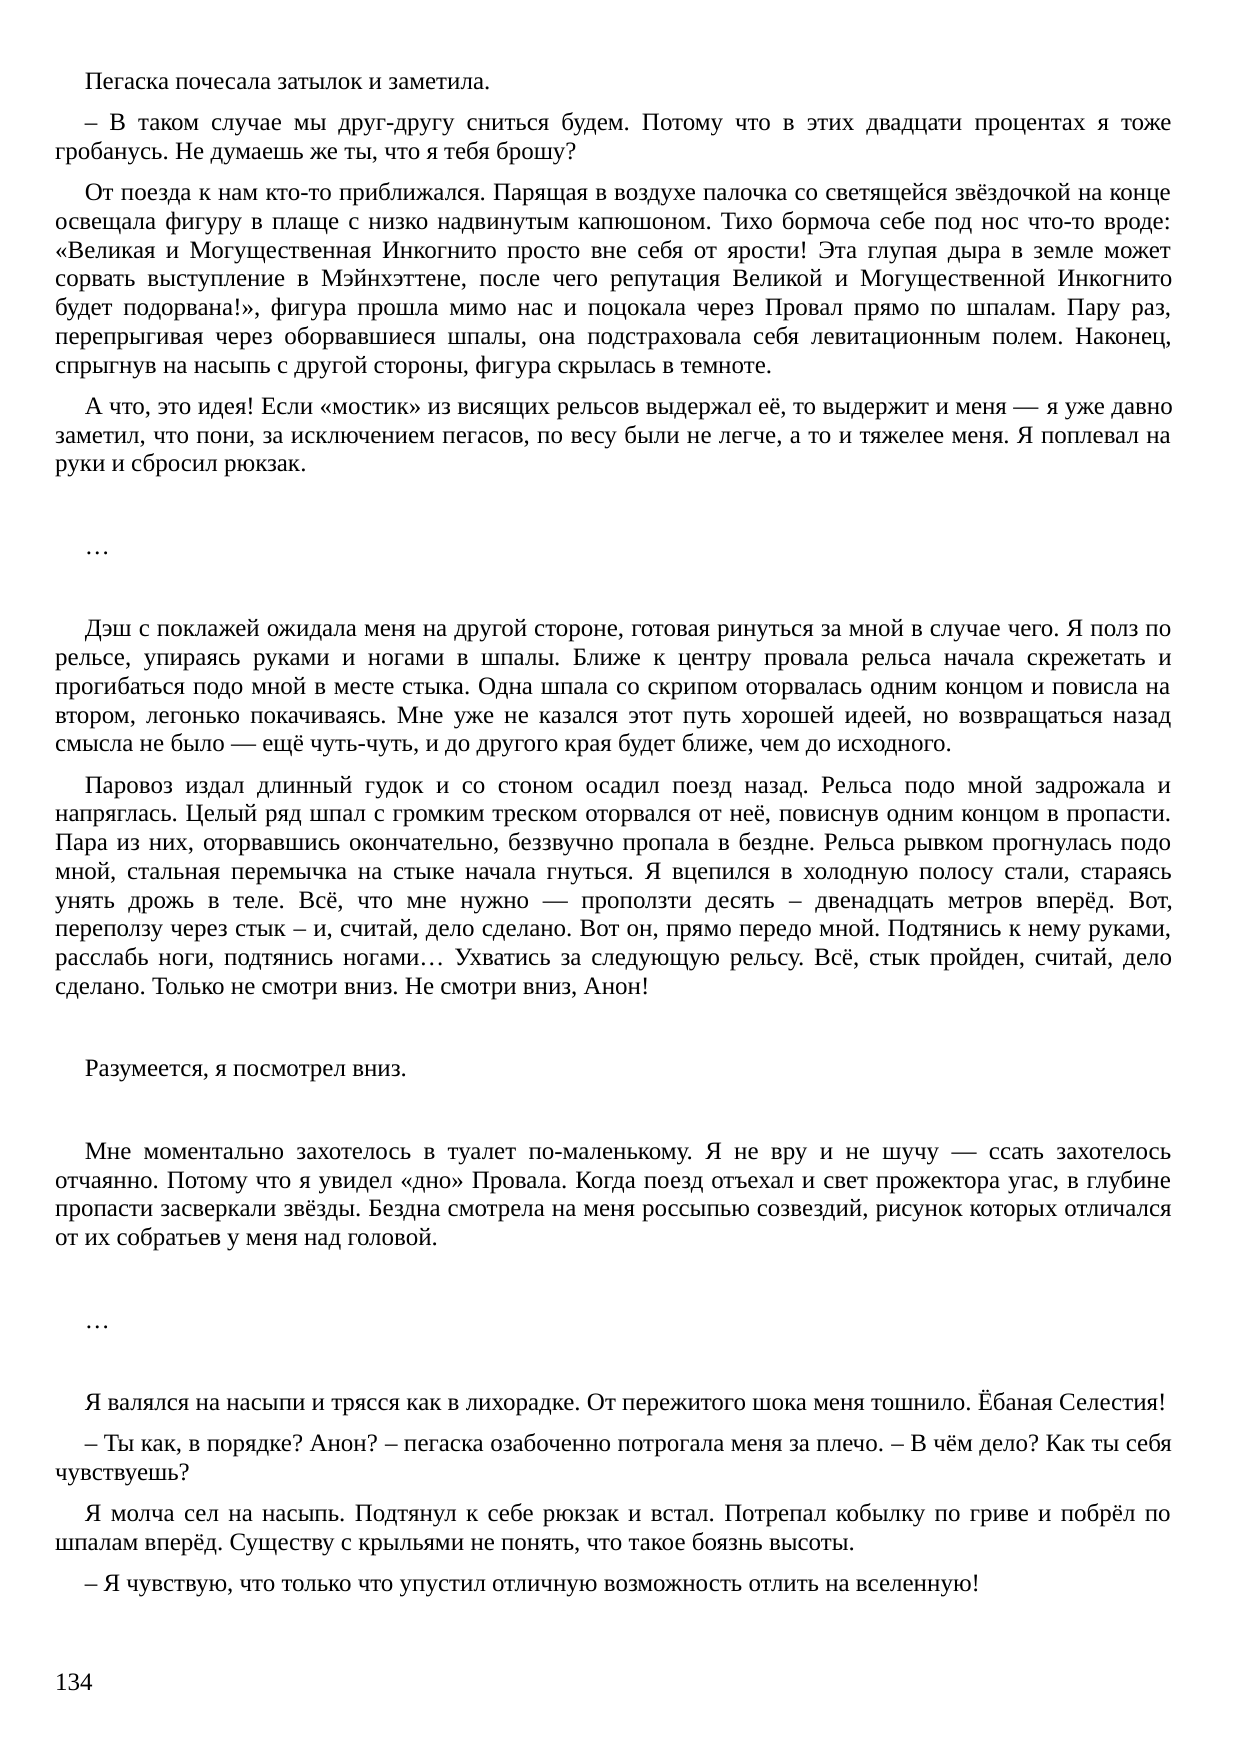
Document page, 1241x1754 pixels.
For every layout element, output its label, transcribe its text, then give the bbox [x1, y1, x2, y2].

text От поезда к нам кто-то приближался. Парящая в воздухе палочка со светящейся звёздочкой на конце освещала фигуру в плаще с низко надвинутым капюшоном. Тихо бормоча себе под нос что-то вроде: «Великая и Могущественная Инкогнито просто вне себя от ярости! Эта глупая дыра в земле может сорвать выступление в Мэйнхэттене, после чего репутация Великой и Могущественной Инкогнито будет подорвана!», фигура прошла мимо нас и поцокала через Провал прямо по шпалам. Пару раз, перепрыгивая через оборвавшиеся шпалы, она подстраховала себя левитационным полем. Наконец, спрыгнув на насыпь с другой стороны, фигура скрылась в темноте. [55, 177, 1173, 378]
text – Я чувствую, что только что упустил отличную возможность отлить на вселенную! [55, 1568, 1173, 1597]
text Мне моментально захотелось в туалет по-маленькому. Я не вру и не шучу — ссать захотелось отчаянно. Потому что я увидел «дно» Провала. Когда поезд отъехал и свет прожектора угас, в глубине пропасти засверкали звёзды. Бездна смотрела на меня россыпью созвездий, рисунок которых отличался от их собратьев у меня над головой. [55, 1136, 1173, 1251]
text Пегаска почесала затылок и заметила. [55, 66, 1173, 95]
text Разумеется, я посмотрел вниз. [55, 1053, 1173, 1082]
text Паровоз издал длинный гудок и со стоном осадил поезд назад. Рельса подо мной задрожала и напряглась. Целый ряд шпал с громким треском оторвался от неё, повиснув одним концом в пропасти. Пара из них, оторвавшись окончательно, беззвучно пропала в бездне. Рельса рывком прогнулась подо мной, стальная перемычка на стыке начала гнуться. Я вцепился в холодную полосу стали, стараясь унять дрожь в теле. Всё, что мне нужно — проползти десять – двенадцать метров вперёд. Вот, переползу через стык – и, считай, дело сделано. Вот он, прямо передо мной. Подтянись к нему руками, расслабь ноги, подтянись ногами… Ухватись за следующую рельсу. Всё, стык пройден, считай, дело сделано. Только не смотри вниз. Не смотри вниз, Анон! [55, 770, 1173, 1000]
text Дэш с поклажей ожидала меня на другой стороне, готовая ринуться за мной в случае чего. Я полз по рельсе, упираясь руками и ногами в шпалы. Ближе к центру провала рельса начала скрежетать и прогибаться подо мной в месте стыка. Одна шпала со скрипом оторвалась одним концом и повисла на втором, легонько покачиваясь. Мне уже не казался этот путь хорошей идеей, но возвращаться назад смысла не было — ещё чуть-чуть, и до другого края будет ближе, чем до исходного. [55, 613, 1173, 757]
text – Ты как, в порядке? Анон? – пегаска озабоченно потрогала меня за плечо. – В чём дело? Как ты себя чувствуешь? [55, 1428, 1173, 1486]
text – В таком случае мы друг-другу сниться будем. Потому что в этих двадцати процентах я тоже гробанусь. Не думаешь же ты, что я тебя брошу? [55, 107, 1173, 165]
text Я молча сел на насыпь. Подтянул к себе рюкзак и встал. Потрепал кобылку по гриве и побрёл по шпалам вперёд. Существу с крыльями не понять, что такое боязнь высоты. [55, 1498, 1173, 1556]
text … [55, 531, 1173, 560]
text Я валялся на насыпи и трясся как в лихорадке. От пережитого шока меня тошнило. Ёбаная Селестия! [55, 1387, 1173, 1416]
text А что, это идея! Если «мостик» из висящих рельсов выдержал её, то выдержит и меня — я уже давно заметил, что пони, за исключением пегасов, по весу были не легче, а то и тяжелее меня. Я поплевал на руки и сбросил рюкзак. [55, 391, 1173, 477]
text … [55, 1305, 1173, 1333]
